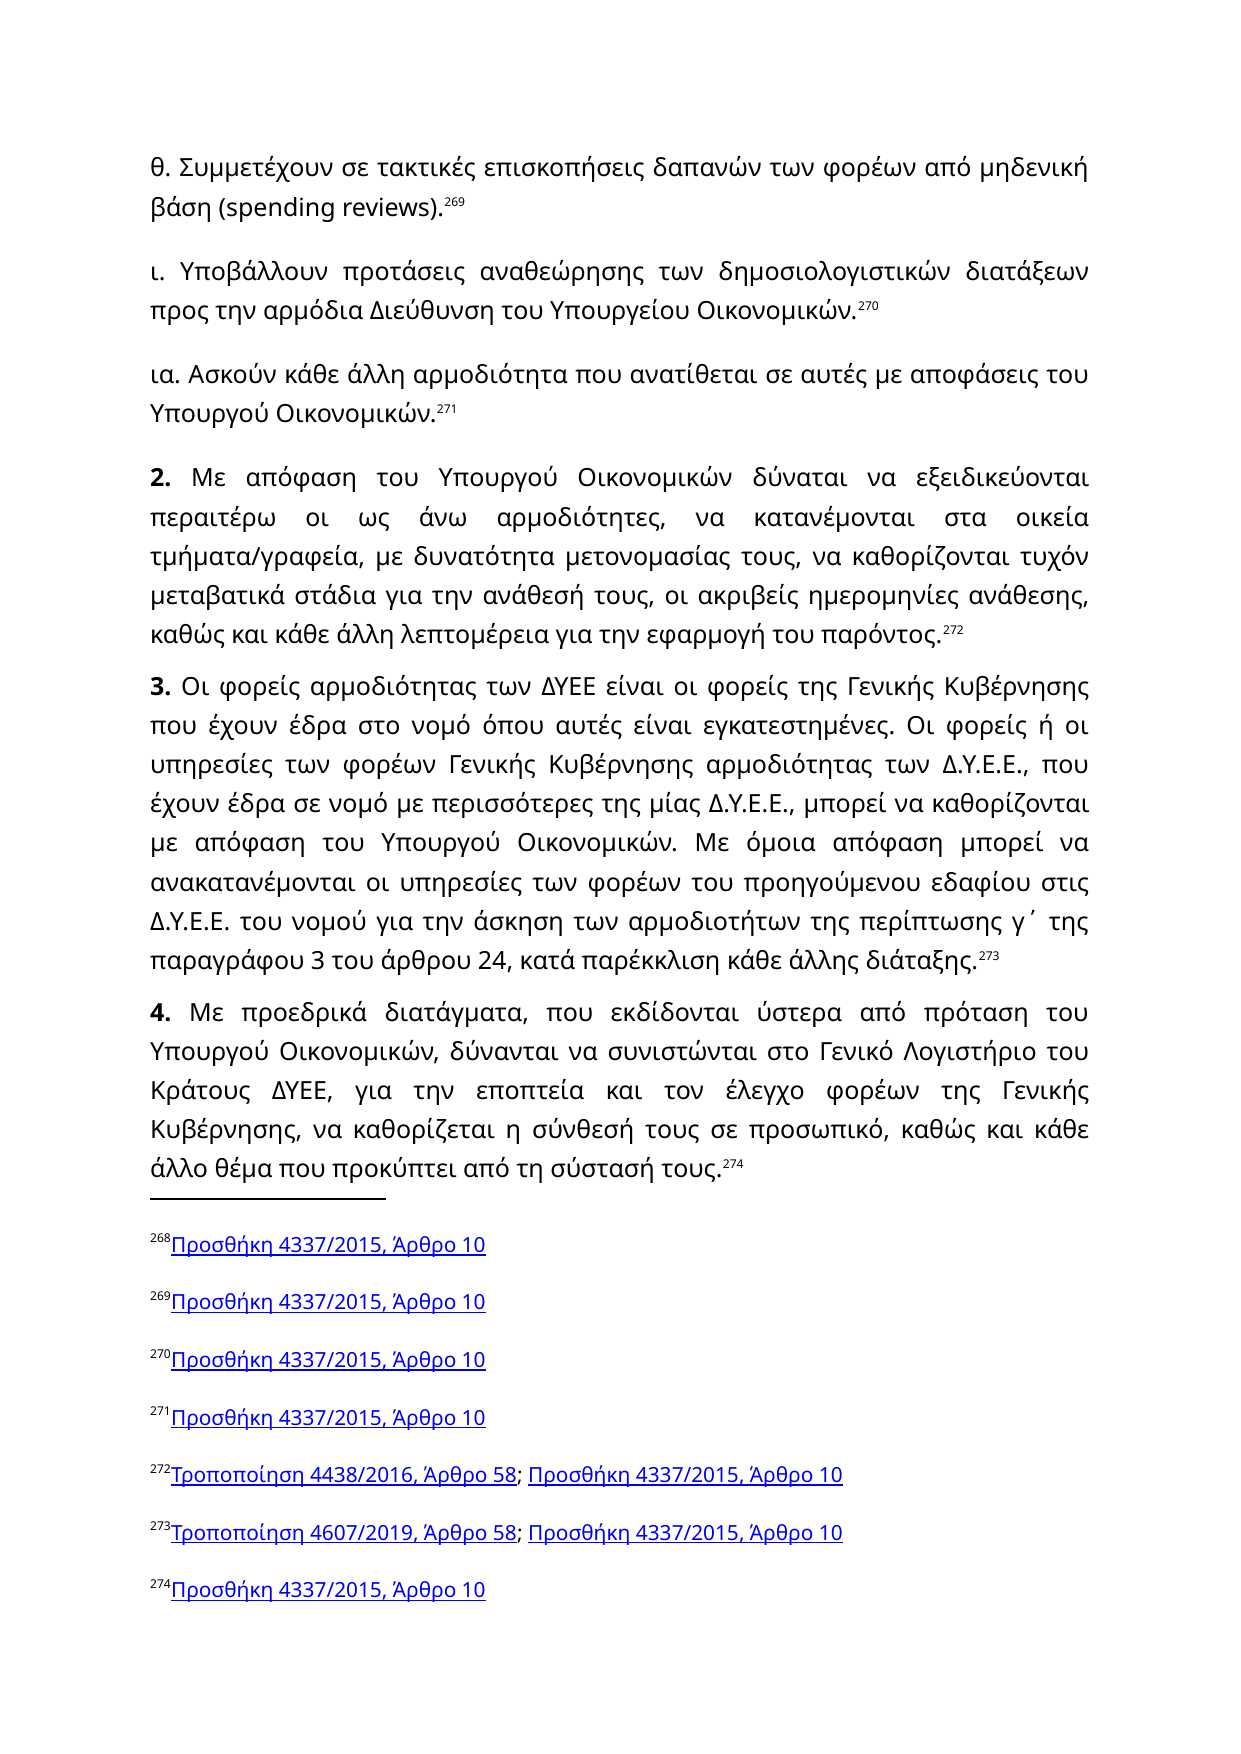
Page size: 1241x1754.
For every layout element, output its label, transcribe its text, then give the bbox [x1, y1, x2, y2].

text Προσθήκη 4337/2015, Άρθρο 10 [150, 1287, 1090, 1316]
text ι. Υποβάλλουν προτάσεις αναθεώρησης των δημοσιολογιστικών διατάξεων προς την αρμόδια Διεύθυνση του Υπουργείου Οικονομικών. [150, 253, 1090, 327]
text Προσθήκη 4337/2015, Άρθρο 10 [150, 1230, 1090, 1258]
text Τροποποίηση 4438/2016, Άρθρο 58; Προσθήκη 4337/2015, Άρθρο 10 [150, 1460, 1090, 1489]
text 2. Με απόφαση του Υπουργού Οικονομικών δύναται να εξειδικεύονται περαιτέρω οι ως άνω αρμοδιότητες, να κατανέμονται στα οικεία τμήματα/γραφεία, με δυνατότητα μετονομασίας τους, να καθορίζονται τυχόν μεταβατικά στάδια για την ανάθεσή τους, οι ακριβείς ημερομηνίες ανάθεσης, καθώς και κάθε άλλη λεπτομέρεια για την εφαρμογή του παρόντος. [150, 460, 1090, 651]
text Προσθήκη 4337/2015, Άρθρο 10 [150, 1576, 1090, 1604]
text 4. Με προεδρικά διατάγματα, που εκδίδονται ύστερα από πρόταση του Υπουργού Οικονομικών, δύνανται να συνιστώνται στο Γενικό Λογιστήριο του Κράτους ΔΥΕΕ, για την εποπτεία και τον έλεγχο φορέων της Γενικής Κυβέρνησης, να καθορίζεται η σύνθεσή τους σε προσωπικό, καθώς και κάθε άλλο θέμα που προκύπτει από τη σύστασή τους. [150, 994, 1090, 1185]
text 3. Οι φορείς αρμοδιότητας των ΔΥΕΕ είναι οι φορείς της Γενικής Κυβέρνησης που έχουν έδρα στο νομό όπου αυτές είναι εγκατεστημένες. Οι φορείς ή οι υπηρεσίες των φορέων Γενικής Κυβέρνησης αρμοδιότητας των Δ.Υ.Ε.Ε., που έχουν έδρα σε νομό με περισσότερες της μίας Δ.Υ.Ε.Ε., μπορεί να καθορίζονται με απόφαση του Υπουργού Οικονομικών. Με όμοια απόφαση μπορεί να ανακατανέμονται οι υπηρεσίες των φορέων του προηγούμενου εδαφίου στις Δ.Υ.Ε.Ε. του νομού για την άσκηση των αρμοδιοτήτων της περίπτωσης γ΄ της παραγράφου 3 του άρθρου 24, κατά παρέκκλιση κάθε άλλης διάταξης. [150, 668, 1090, 977]
text θ. Συμμετέχουν σε τακτικές επισκοπήσεις δαπανών των φορέων από μηδενική βάση (spending reviews). [150, 150, 1090, 223]
text ια. Ασκούν κάθε άλλη αρμοδιότητα που ανατίθεται σε αυτές με αποφάσεις του Υπουργού Οικονομικών. [150, 357, 1090, 430]
text Τροποποίηση 4607/2019, Άρθρο 58; Προσθήκη 4337/2015, Άρθρο 10 [150, 1518, 1090, 1546]
text Προσθήκη 4337/2015, Άρθρο 10 [150, 1403, 1090, 1431]
text Προσθήκη 4337/2015, Άρθρο 10 [150, 1345, 1090, 1373]
